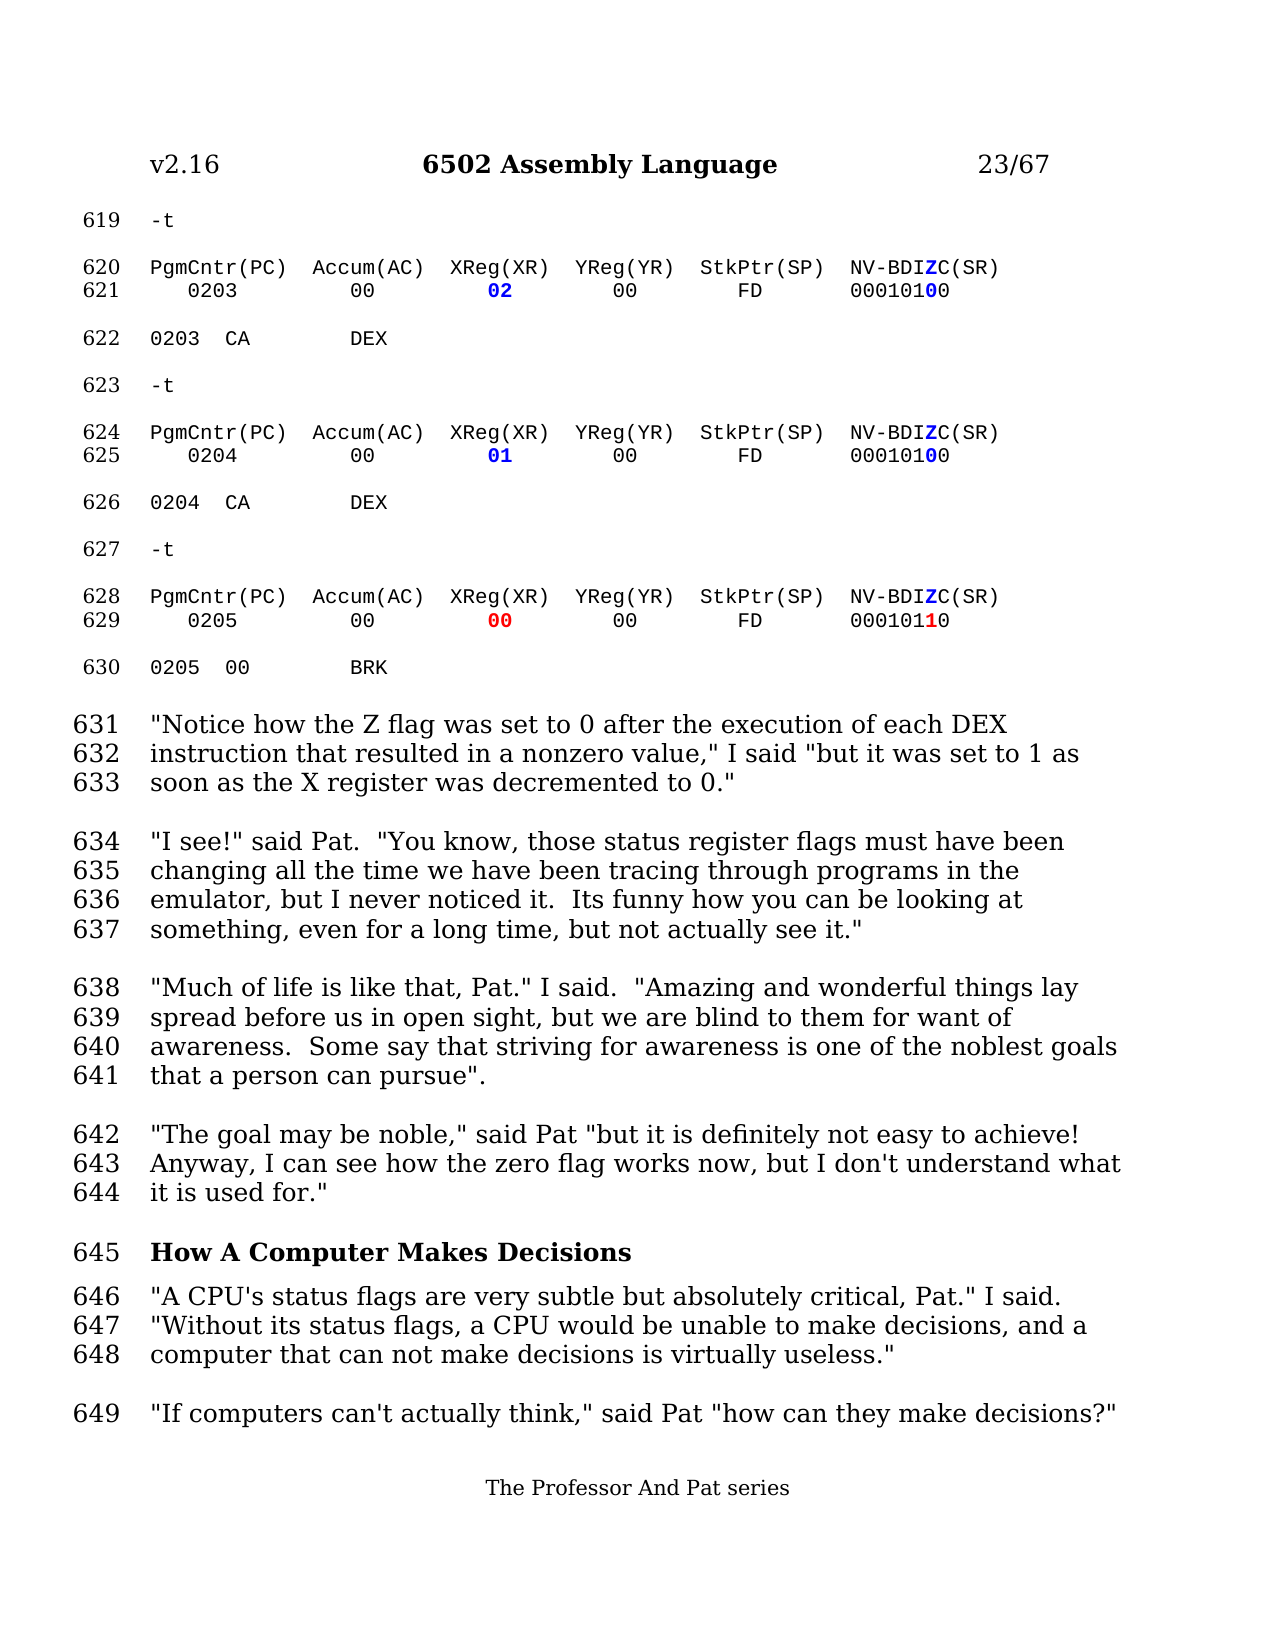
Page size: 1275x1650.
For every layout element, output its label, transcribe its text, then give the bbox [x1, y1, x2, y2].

text -t [150, 210, 1125, 233]
text -t [150, 375, 1125, 398]
text "If computers can't actually think," said Pat "how can they make decisions?" [150, 1399, 1125, 1428]
text 0205 00 BRK [150, 657, 1125, 681]
text "I see!" said Pat. "You know, those status register flags must have been changing all the time we have been tracing through programs in the emulator, but I never noticed it. Its funny how you can be looking at something, even for a long time, but not actually see it." [150, 827, 1125, 944]
text PgmCntr(PC) Accum(AC) XReg(XR) YReg(YR) StkPtr(SP) NV-BDIZC(SR) [150, 587, 1125, 610]
text PgmCntr(PC) Accum(AC) XReg(XR) YReg(YR) StkPtr(SP) NV-BDIZC(SR) [150, 257, 1125, 281]
text 0204 00 01 00 FD 00010100 [150, 445, 1125, 469]
text "Notice how the Z flag was set to 0 after the execution of each DEX instruction that resulted in a nonzero value," I said "but it was set to 1 as soon as the X register was decremented to 0." [150, 710, 1125, 798]
text "The goal may be noble," said Pat "but it is definitely not easy to achieve! Anyway, I can see how the zero flag works now, but I don't understand what it is used for." [150, 1120, 1125, 1208]
text 0203 CA DEX [150, 328, 1125, 351]
subtitle How A Computer Makes Decisions [150, 1238, 1125, 1267]
text PgmCntr(PC) Accum(AC) XReg(XR) YReg(YR) StkPtr(SP) NV-BDIZC(SR) [150, 422, 1125, 445]
text 0203 00 02 00 FD 00010100 [150, 281, 1125, 304]
text -t [150, 539, 1125, 563]
text "A CPU's status flags are very subtle but absolutely critical, Pat." I said. "Without its status flags, a CPU would be unable to make decisions, and a computer that can not make decisions is virtually useless." [150, 1282, 1125, 1370]
text "Much of life is like that, Pat." I said. "Amazing and wonderful things lay spread before us in open sight, but we are blind to them for want of awareness. Some say that striving for awareness is one of the noblest goals that a person can pursue". [150, 973, 1125, 1091]
text 0205 00 00 00 FD 00010110 [150, 610, 1125, 634]
text 0204 CA DEX [150, 492, 1125, 516]
